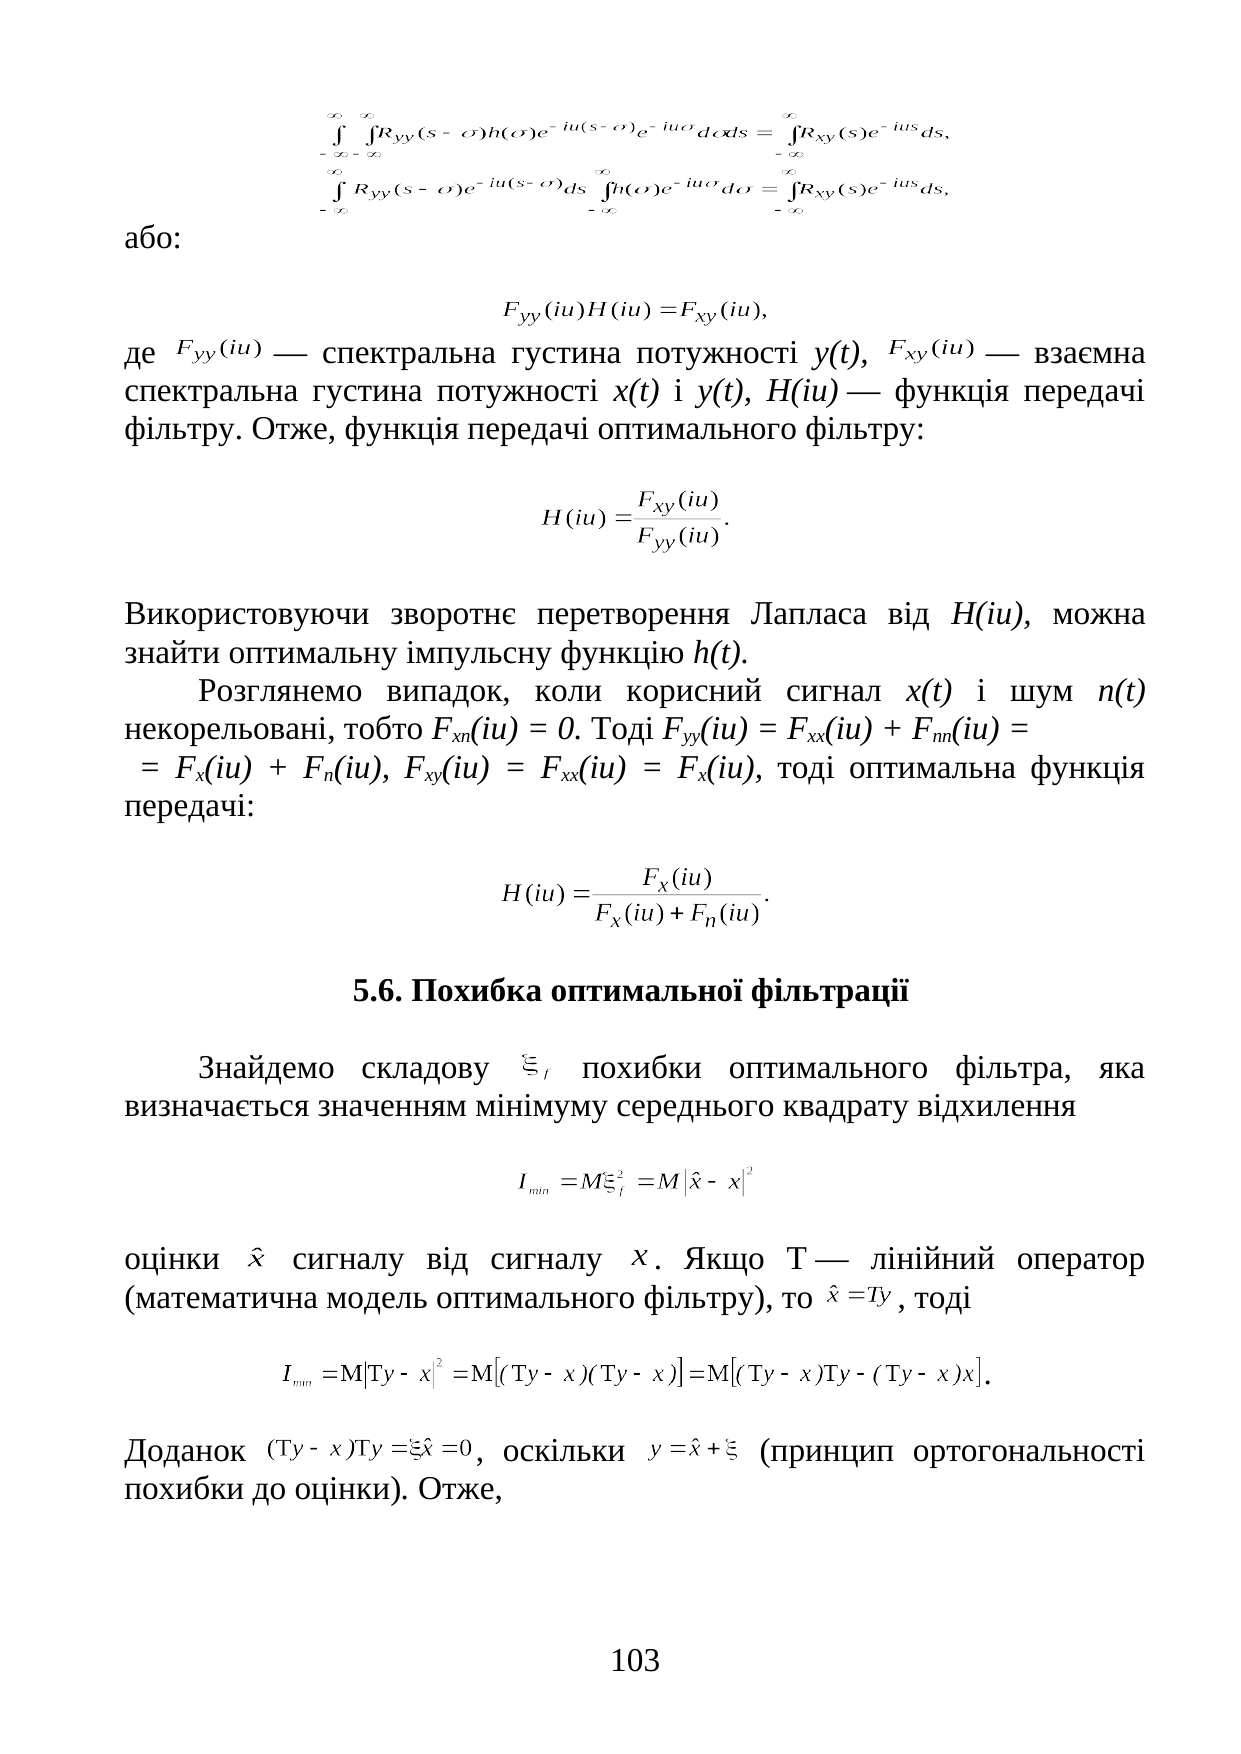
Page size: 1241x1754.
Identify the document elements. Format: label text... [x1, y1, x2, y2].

text Розглянемо випадок, коли корисний сигнал x(t) i шум n(t) некорельованi, тобто Fxn(iu) = 0. Тодi Fyy(iu) = Fxx(iu) + Fnn(iu) = [124, 670, 1146, 747]
text = Fx(iu) + Fn(iu), Fxy(iu) = Fxx(iu) = Fx(iu), тоді оптимальна функцiя передачi: [124, 747, 1146, 823]
text . [124, 1353, 1146, 1392]
text де — спектральна густина потужності y(t), — взаємна спектральна густина потужності x(t) i y(t), H(iu) — функцiя передачi фiльтру. Отже, функцiя передачi оптимального фiльтру: [124, 332, 1146, 447]
text Доданок , оскільки (принцип ортогональності похибки до оцінки). Отже, [124, 1430, 1146, 1507]
text Використовуючи зворотнє перетворення Лапласа вiд H(iu), можна знайти оптимальну iмпульсну функцiю h(t). [124, 593, 1146, 670]
text 5.6. Похибка оптимальної фiльтрацiї [124, 970, 1146, 1008]
text Знайдемо складову похибки оптимального фільтра, яка визначається значенням мінімуму середнього квадрату відхилення [124, 1047, 1146, 1123]
text або: [124, 217, 1146, 255]
text оцінки сигналу від сигналу . Якщо Т — лiнiйний оператор (математична модель оптимального фiльтру), то , тоді [124, 1238, 1146, 1315]
